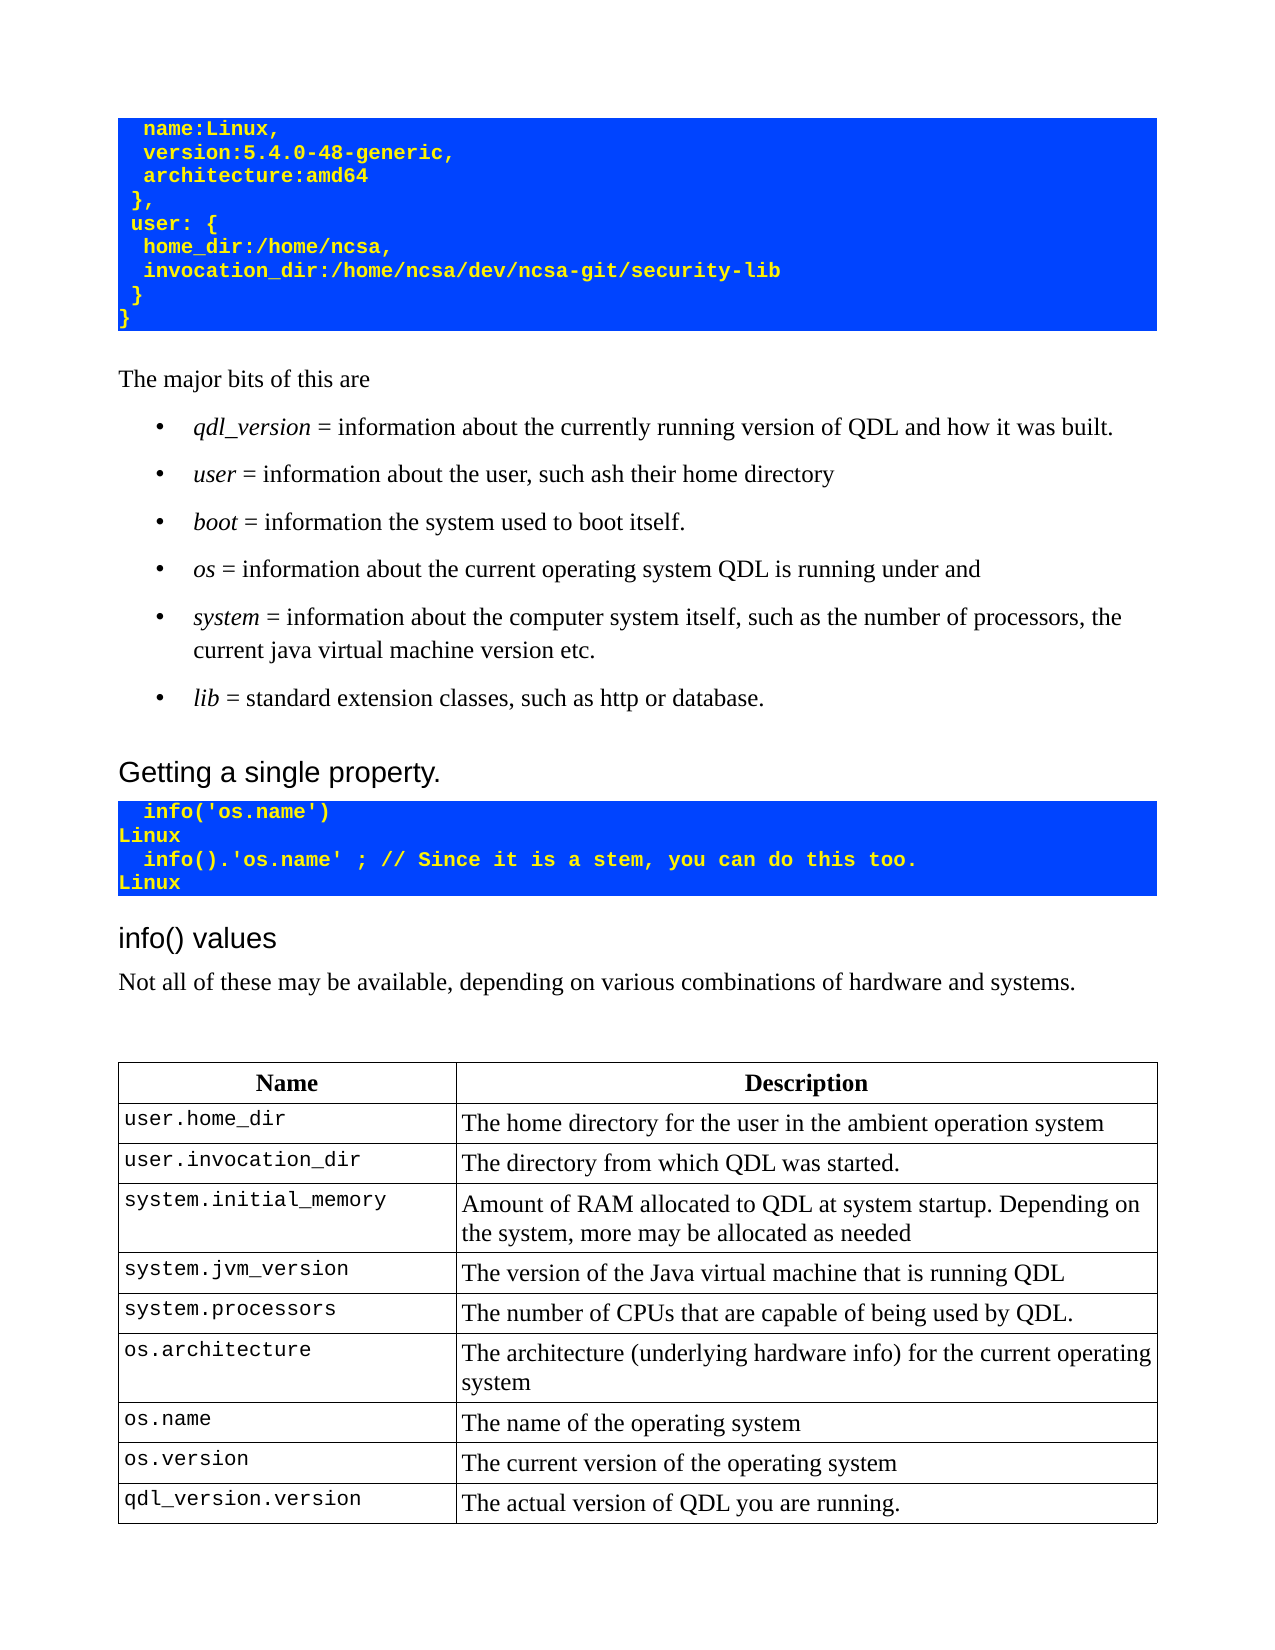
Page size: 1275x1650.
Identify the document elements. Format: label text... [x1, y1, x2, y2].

table_cell The architecture (underlying hardware info) for the current operating system [457, 1334, 1157, 1402]
table_cell system.initial_memory [119, 1184, 456, 1252]
text Not all of these may be available, depending on various combinations of hardware and systems. [118, 967, 1157, 996]
table_cell The actual version of QDL you are running. [457, 1484, 1157, 1523]
table_cell The home directory for the user in the ambient operation system [457, 1104, 1157, 1143]
text }, [118, 189, 1157, 213]
text The major bits of this are [118, 331, 1157, 393]
text } [118, 284, 1157, 307]
table_cell os.architecture [119, 1334, 456, 1402]
table_cell The name of the operating system [457, 1403, 1157, 1442]
text home_dir:/home/ncsa, [118, 236, 1157, 260]
table_cell os.name [119, 1403, 456, 1442]
table_cell os.version [119, 1443, 456, 1482]
list system = information about the computer system itself, such as the number of processors, the current java virtual machine version etc. [156, 602, 1157, 664]
text Linux [118, 872, 1157, 896]
list lib = standard extension classes, such as http or database. [156, 683, 1157, 711]
list os = information about the current operating system QDL is running under and [156, 554, 1157, 583]
table_cell system.processors [119, 1294, 456, 1333]
table_cell user.invocation_dir [119, 1144, 456, 1183]
table_cell The version of the Java virtual machine that is running QDL [457, 1253, 1157, 1292]
text user: { [118, 213, 1157, 236]
table_cell user.home_dir [119, 1104, 456, 1143]
table_cell system.jvm_version [119, 1253, 456, 1292]
list boot = information the system used to boot itself. [156, 507, 1157, 536]
list user = information about the user, such ash their home directory [156, 459, 1157, 488]
text Linux [118, 825, 1157, 848]
text name:Linux, [118, 118, 1157, 142]
table_cell qdl_version.version [119, 1484, 456, 1523]
table_cell The directory from which QDL was started. [457, 1144, 1157, 1183]
text version:5.4.0-48-generic, [118, 142, 1157, 165]
table_header Description [457, 1063, 1157, 1102]
text info().'os.name' ; // Since it is a stem, you can do this too. [118, 848, 1157, 872]
subtitle Getting a single property. [118, 755, 1157, 789]
table_header Name [119, 1063, 456, 1102]
text } [118, 307, 1157, 331]
table_cell Amount of RAM allocated to QDL at system startup. Depending on the system, more may be allocated as needed [457, 1184, 1157, 1252]
text info('os.name') [118, 801, 1157, 825]
text invocation_dir:/home/ncsa/dev/ncsa-git/security-lib [118, 260, 1157, 284]
subtitle info() values [118, 921, 1157, 954]
table_cell The current version of the operating system [457, 1443, 1157, 1482]
list qdl_version = information about the currently running version of QDL and how it was built. [156, 412, 1157, 440]
text architecture:amd64 [118, 165, 1157, 189]
table_cell The number of CPUs that are capable of being used by QDL. [457, 1294, 1157, 1333]
